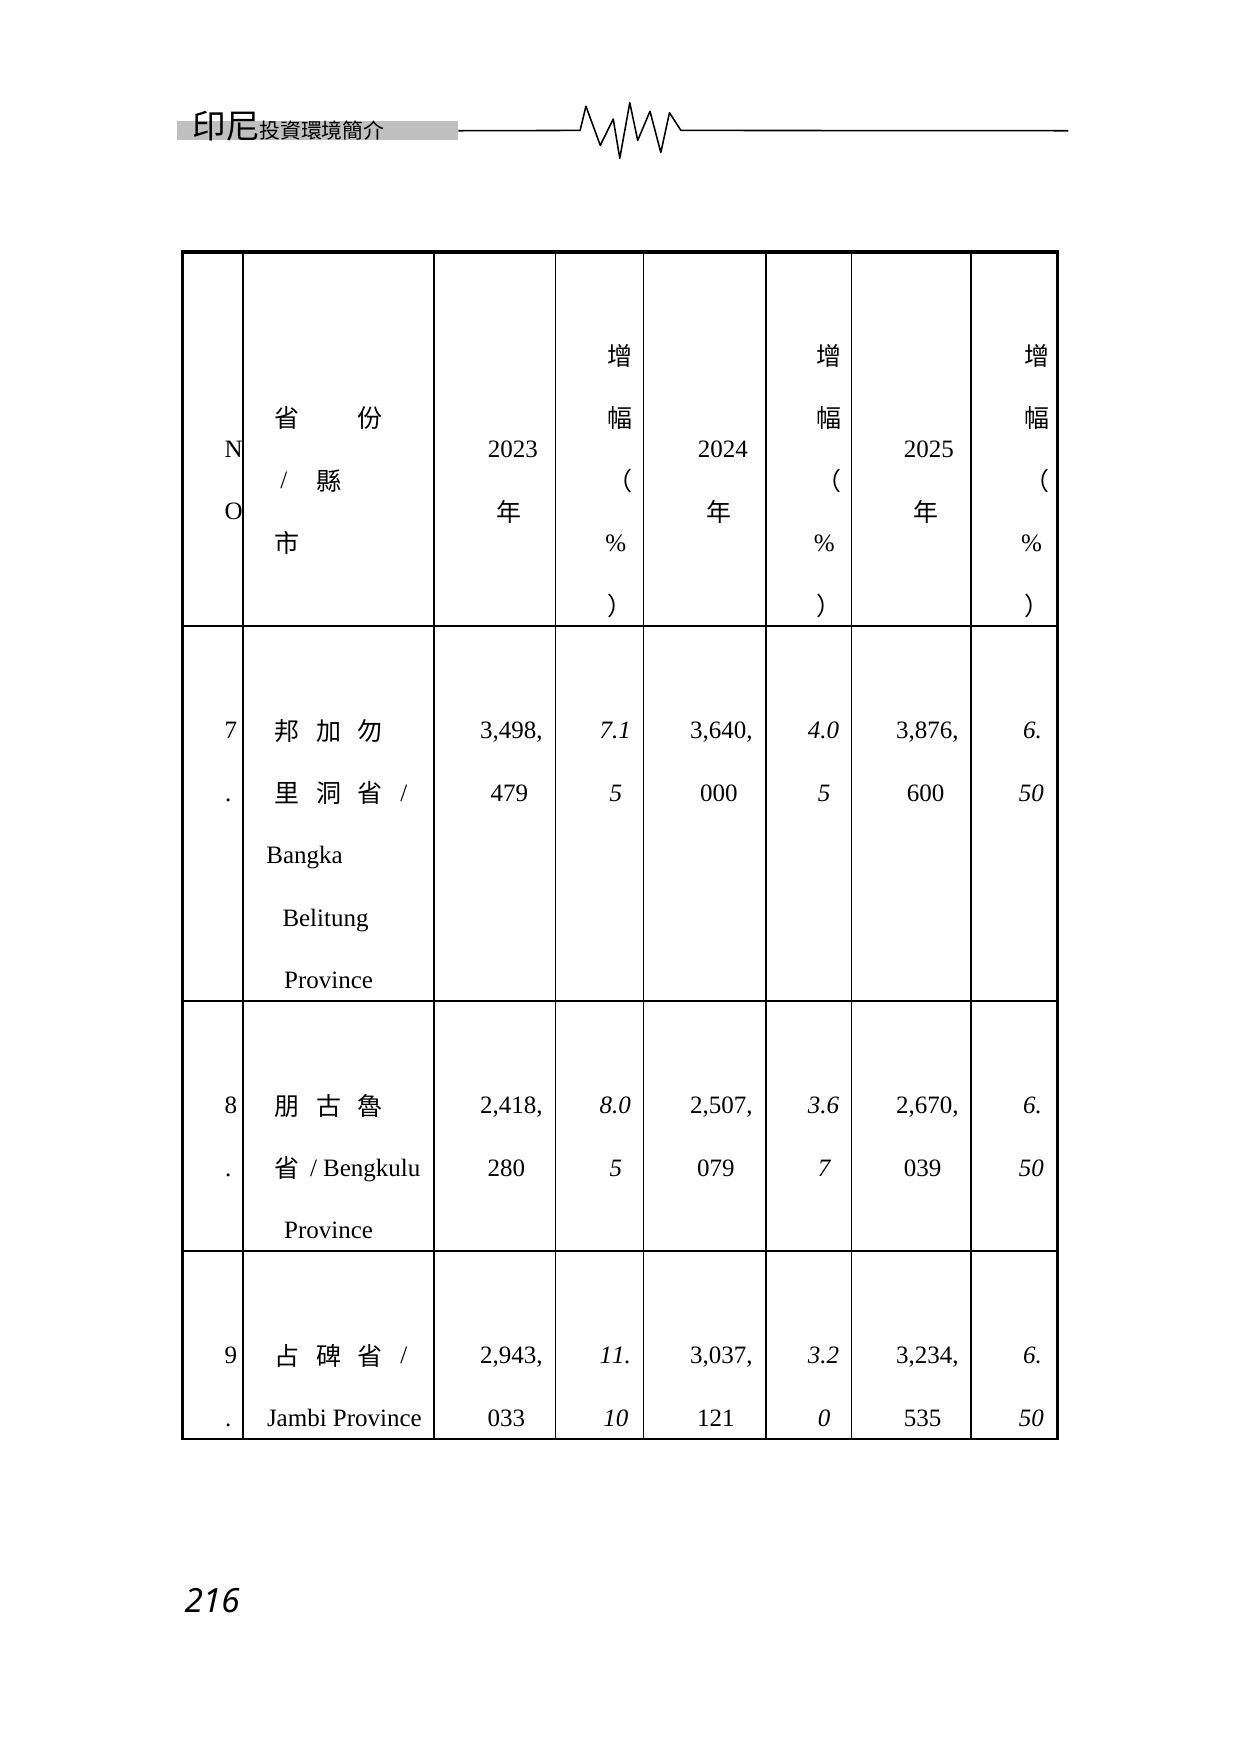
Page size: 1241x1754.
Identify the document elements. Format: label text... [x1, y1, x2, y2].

table_cell 3,234,535 [852, 1252, 970, 1438]
table_cell 3,640,000 [644, 627, 765, 1000]
table_header 省 份 / 縣 市 [244, 254, 433, 625]
table_cell 3.20 [767, 1252, 851, 1438]
table_cell 6.50 [972, 627, 1056, 1000]
table_cell 2,670,039 [852, 1002, 970, 1250]
table_cell 3,037,121 [644, 1252, 765, 1438]
table_cell 3,498,479 [435, 627, 555, 1000]
table_cell 7.15 [556, 627, 643, 1000]
table_cell 3.67 [767, 1002, 851, 1250]
table_header 增幅（%） [556, 254, 643, 625]
table_cell 6.50 [972, 1252, 1056, 1438]
table_cell 4.05 [767, 627, 851, 1000]
table_cell 占碑省/ Jambi Province [244, 1252, 433, 1438]
table_cell 3,876,600 [852, 627, 970, 1000]
table_cell 2,418,280 [435, 1002, 555, 1250]
table_cell 8.05 [556, 1002, 643, 1250]
table_header 增幅（%） [972, 254, 1056, 625]
table_header 2023 年 [435, 254, 555, 625]
table_cell 2,943,033 [435, 1252, 555, 1438]
table_header 2024 年 [644, 254, 765, 625]
table_cell 邦加勿里洞省/ Bangka Belitung Province [244, 627, 433, 1000]
table_cell 9. [184, 1252, 242, 1438]
table_header 增幅（%） [767, 254, 851, 625]
table_cell 朋古魯省/ Bengkulu Province [244, 1002, 433, 1250]
table_cell 2,507,079 [644, 1002, 765, 1250]
table_cell 6.50 [972, 1002, 1056, 1250]
table_header 2025 年 [852, 254, 970, 625]
table_cell 11.10 [556, 1252, 643, 1438]
table_header NO [184, 254, 242, 625]
table_cell 8. [184, 1002, 242, 1250]
table_cell 7. [184, 627, 242, 1000]
